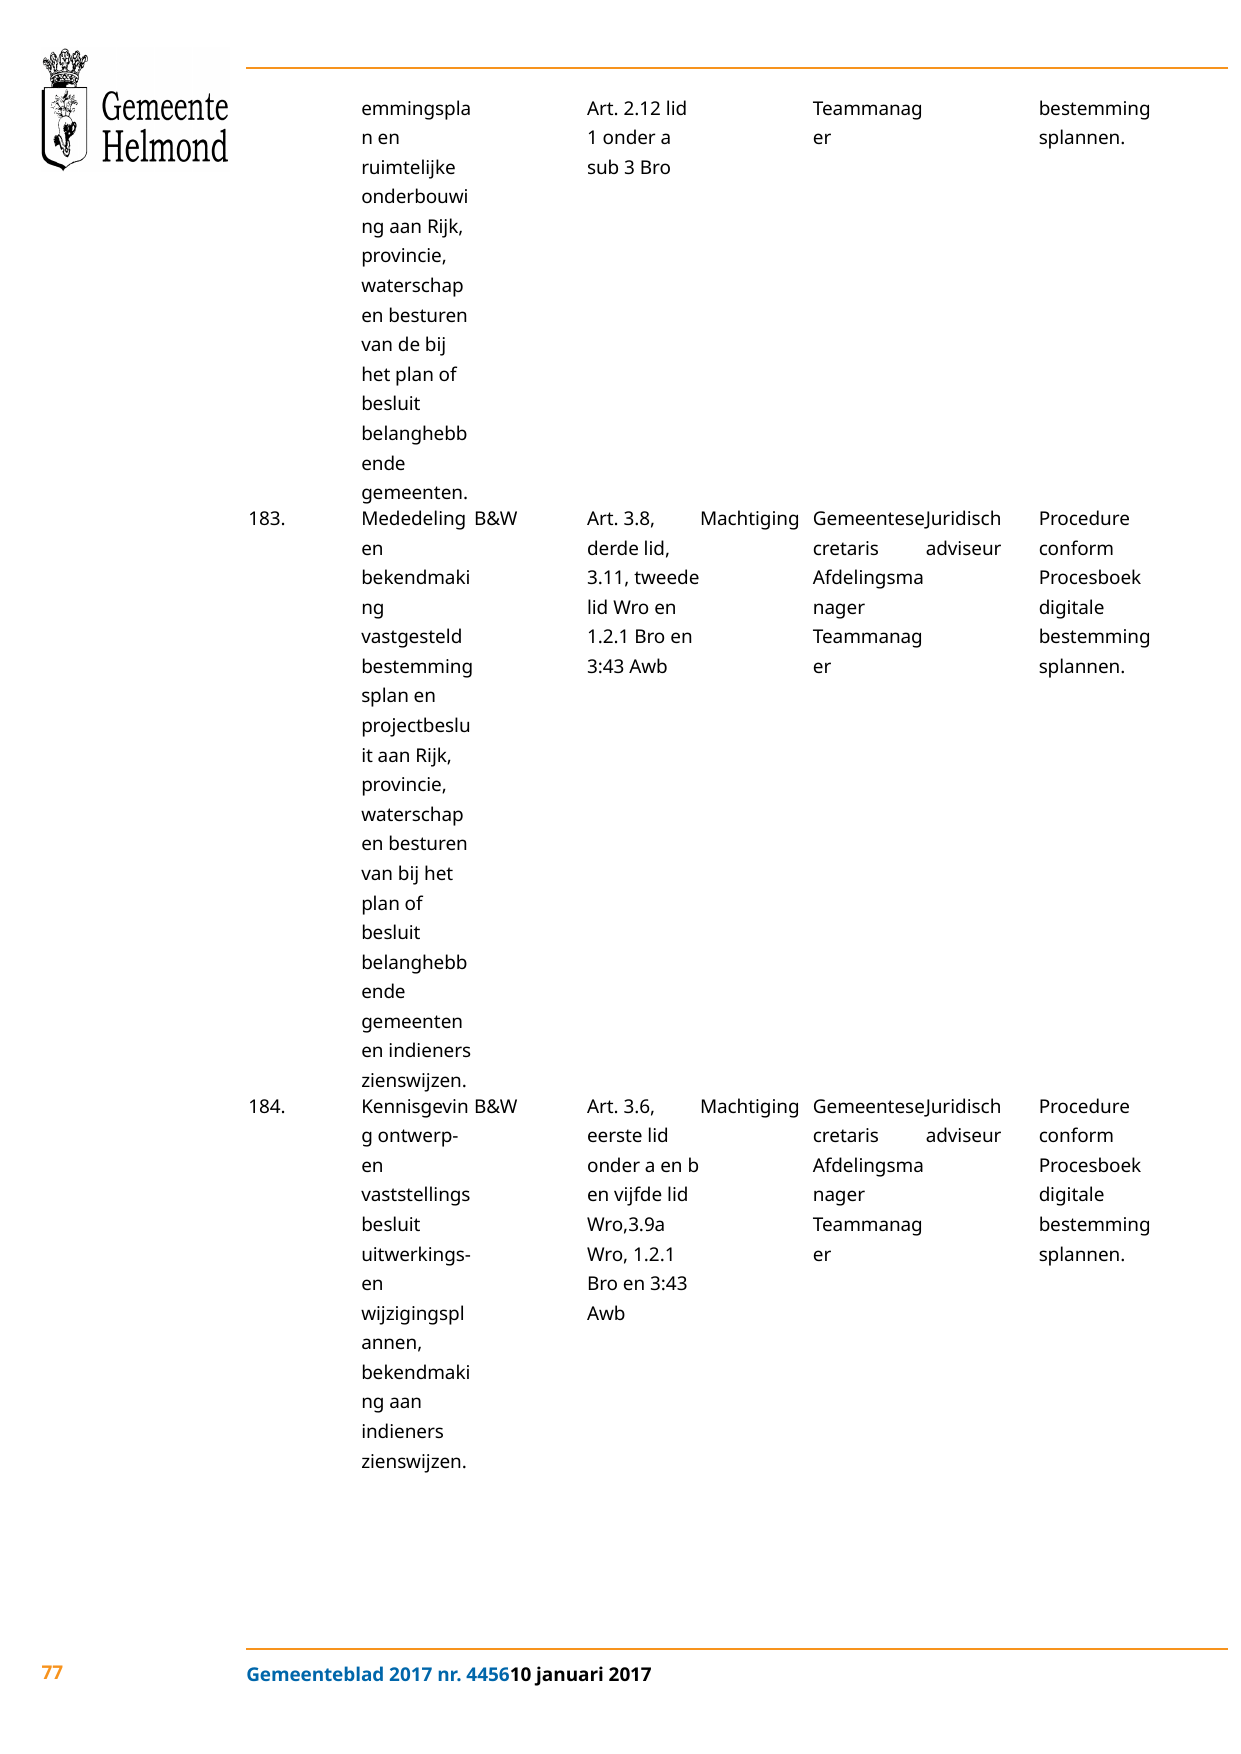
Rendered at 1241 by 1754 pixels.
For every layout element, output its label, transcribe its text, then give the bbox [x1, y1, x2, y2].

table_cell [926, 95, 1038, 505]
table_cell [700, 95, 813, 505]
picture [41, 47, 231, 172]
table_cell Machtiging [700, 1093, 813, 1474]
table_cell B&W [474, 1093, 587, 1474]
table_cell 184. [248, 1093, 361, 1474]
table_cell emmingsplan en ruimtelijke onderbouwing aan Rijk, provincie, waterschap en besturen van de bij het plan of besluit belanghebbende gemeenten. [361, 95, 474, 505]
table_cell Gemeentesecretaris Afdelingsmanager Teammanager [813, 1093, 926, 1474]
table_cell Gemeentesecretaris Afdelingsmanager Teammanager [813, 505, 926, 1093]
table_cell Procedure conform Procesboek digitale bestemmingsplannen. [1039, 505, 1152, 1093]
table_cell Machtiging [700, 505, 813, 1093]
table_cell 183. [248, 505, 361, 1093]
table_cell [248, 95, 361, 505]
table_cell Art. 3.8, derde lid, 3.11, tweede lid Wro en 1.2.1 Bro en 3:43 Awb [587, 505, 700, 1093]
table_cell Juridisch adviseur [926, 505, 1038, 1093]
table_cell Procedure conform Procesboek digitale bestemmingsplannen. [1039, 1093, 1152, 1474]
table_cell Juridisch adviseur [926, 1093, 1038, 1474]
table_cell Mededeling en bekendmaking vastgesteld bestemmingsplan en projectbesluit aan Rijk, provincie, waterschap en besturen van bij het plan of besluit belanghebbende gemeenten en indieners zienswijzen. [361, 505, 474, 1093]
table_cell [474, 95, 587, 505]
table_cell Teammanager [813, 95, 926, 505]
table_cell Art. 3.6, eerste lid onder a en b en vijfde lid Wro,3.9a Wro, 1.2.1 Bro en 3:43 Awb [587, 1093, 700, 1474]
table_cell bestemmingsplannen. [1039, 95, 1152, 505]
table_cell Kennisgeving ontwerp- en vaststellingsbesluit uitwerkings- en wijzigingsplannen, bekendmaking aan indieners zienswijzen. [361, 1093, 474, 1474]
table_cell B&W [474, 505, 587, 1093]
table_cell Art. 2.12 lid 1 onder a sub 3 Bro [587, 95, 700, 505]
